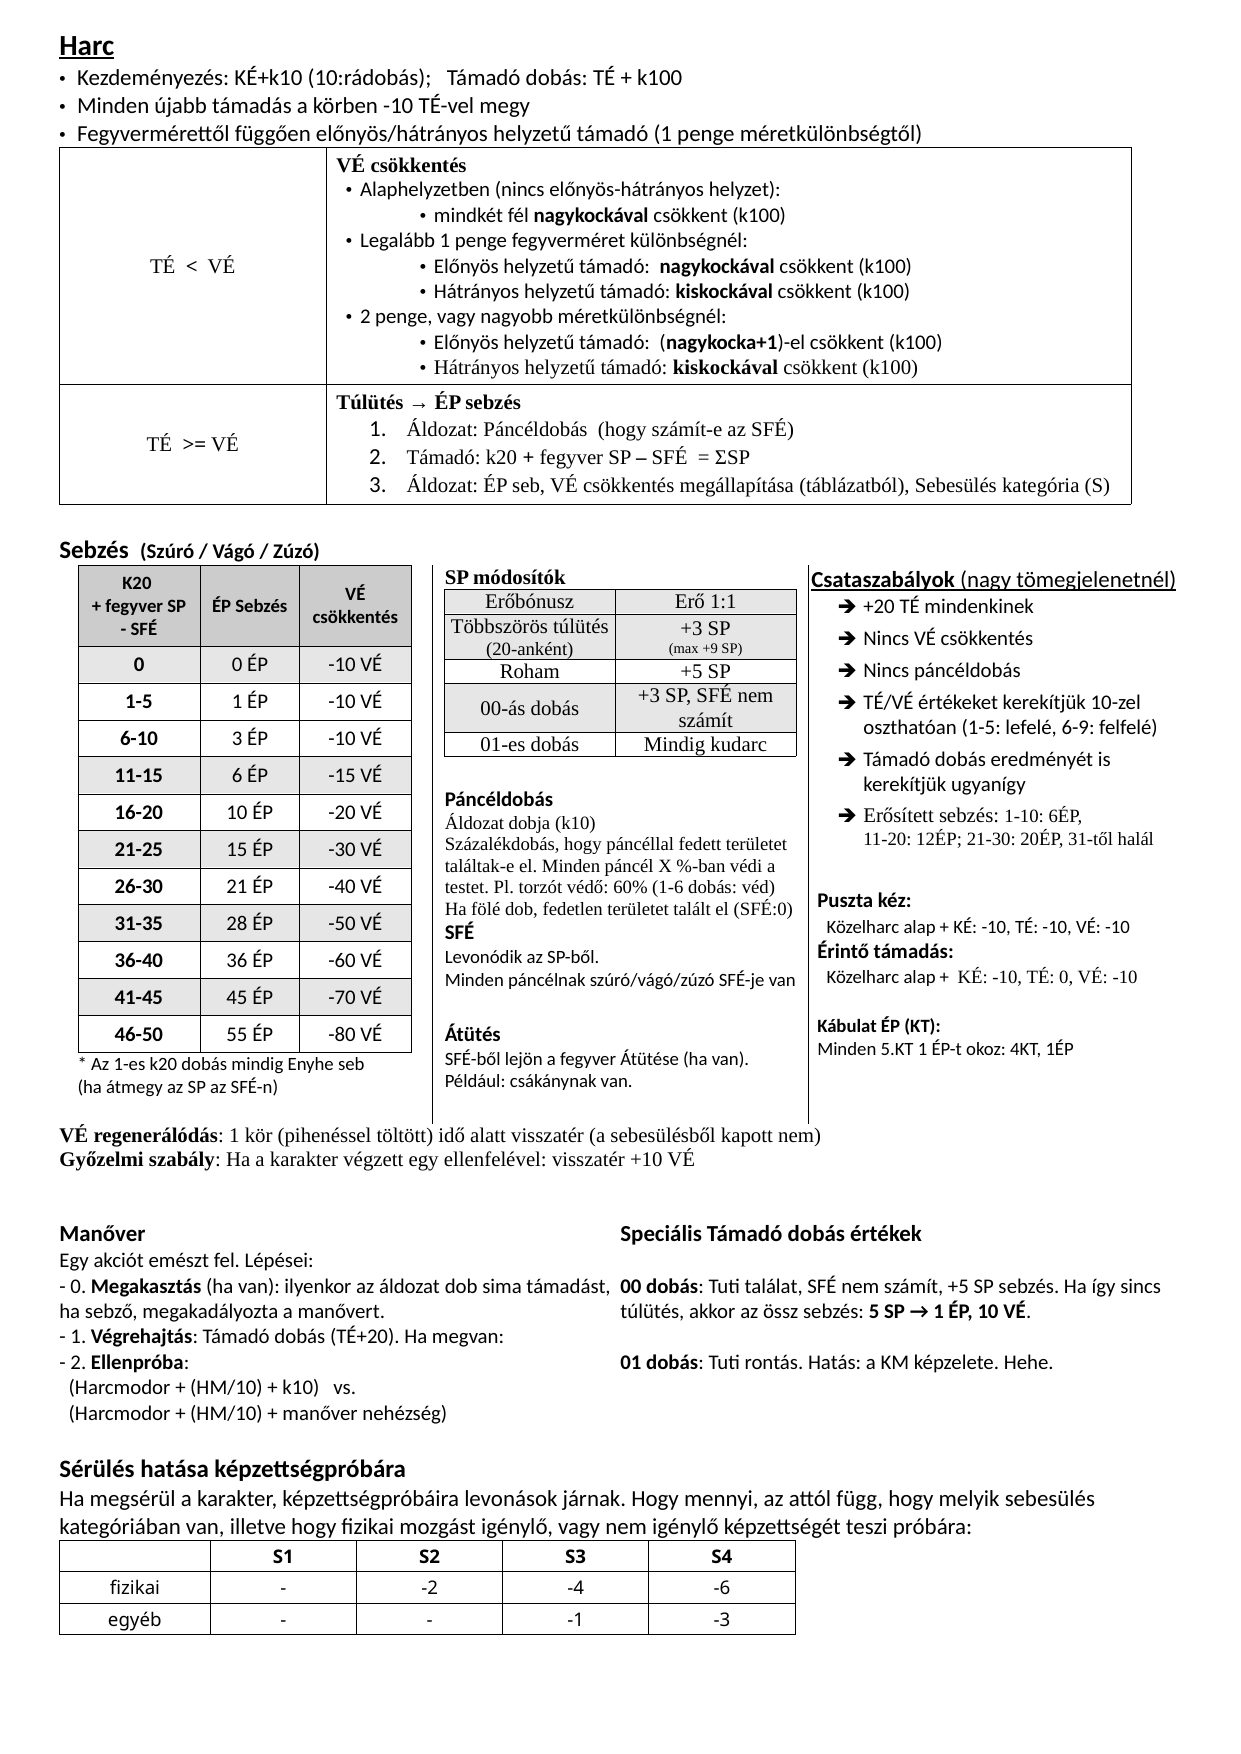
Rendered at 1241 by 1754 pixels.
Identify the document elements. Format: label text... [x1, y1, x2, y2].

text SFÉ-ből lejön a fegyver Átütése (ha van). Például: csákánynak van. [444, 1047, 800, 1093]
table_cell -4 [503, 1572, 648, 1603]
table_cell +3 SP, SFÉ nem számít [616, 684, 796, 732]
table_cell -3 [649, 1604, 795, 1634]
text SP módosítók [444, 565, 805, 589]
table_header K20 + fegyver SP - SFÉ [79, 566, 200, 646]
table_cell 0 ÉP [201, 647, 299, 682]
table_header [60, 1541, 210, 1571]
text Sebzés (Szúró / Vágó / Zúzó) [59, 535, 1181, 565]
table_cell 1-5 [79, 684, 200, 719]
table_cell 26-30 [79, 869, 200, 904]
table_cell - [211, 1572, 356, 1603]
text (Harcmodor + (HM/10) + k10) vs. [59, 1374, 620, 1400]
table_header VÉ csökkentés Alaphelyzetben (nincs előnyös-hátrányos helyzet): mindkét fél nagykockával csökkent (k100) Legalább 1 penge fegyverméret különbségnél: Előnyös helyzetű támadó: nagykockával csökkent (k100) Hátrányos helyzetű támadó: kiskockával csökkent (k100) 2 penge, vagy nagyobb méretkülönbségnél: Előnyös helyzetű támadó: (nagykocka+1)-el csökkent (k100) Hátrányos helyzetű támadó: kiskockával csökkent (k100) [327, 148, 1131, 384]
table_cell - [211, 1604, 356, 1634]
table_cell 16-20 [79, 795, 200, 830]
table_cell Túlütés → ÉP sebzés Áldozat: Páncéldobás (hogy számít-e az SFÉ) Támadó: k20 + fegyver SP – SFÉ = ΣSP Áldozat: ÉP seb, VÉ csökkentés megállapítása (táblázatból), Sebesülés kategória (S) [327, 385, 1131, 504]
table_cell -10 VÉ [300, 721, 411, 756]
table_cell 31-35 [79, 905, 200, 941]
text Átütés [444, 1021, 800, 1047]
table_cell -15 VÉ [300, 757, 411, 793]
table_header S1 [211, 1541, 356, 1571]
table_cell 10 ÉP [201, 795, 299, 830]
list Nincs páncéldobás [837, 657, 1181, 682]
text Manőver [59, 1219, 620, 1247]
list Nincs VÉ csökkentés [837, 625, 1181, 651]
table_cell 21 ÉP [201, 869, 299, 904]
table_header Erő 1:1 [616, 590, 796, 613]
text 01 dobás: Tuti rontás. Hatás: a KM képzelete. Hehe. [620, 1349, 1181, 1374]
table_cell -10 VÉ [300, 684, 411, 719]
table_cell TÉ >= VÉ [60, 385, 326, 504]
table_cell -6 [649, 1572, 795, 1603]
table_cell 1 ÉP [201, 684, 299, 719]
list Fegyvermérettől függően előnyös/hátrányos helyzetű támadó (1 penge méretkülönbségtől) [59, 119, 1181, 147]
text Minden 5.KT 1 ÉP-t okoz: 4KT, 1ÉP [817, 1037, 1181, 1060]
table_cell -1 [503, 1604, 648, 1634]
table_cell 28 ÉP [201, 905, 299, 941]
table_cell 45 ÉP [201, 979, 299, 1015]
table_cell 36 ÉP [201, 942, 299, 978]
table_cell 6-10 [79, 721, 200, 756]
text VÉ regenerálódás: 1 kör (pihenéssel töltött) idő alatt visszatér (a sebesülésből kapott nem) [59, 1123, 1181, 1147]
text 00 dobás: Tuti találat, SFÉ nem számít, +5 SP sebzés. Ha így sincs túlütés, akkor az össz sebzés: 5 SP → 1 ÉP, 10 VÉ. [620, 1273, 1181, 1324]
table_cell -40 VÉ [300, 869, 411, 904]
list +20 TÉ mindenkinek [837, 593, 1181, 619]
text Kábulat ÉP (KT): [817, 1014, 1181, 1037]
text - 2. Ellenpróba: [59, 1349, 620, 1374]
list Erősített sebzés: 1-10: 6ÉP, 11-20: 12ÉP; 21-30: 20ÉP, 31-től halál [837, 803, 1181, 849]
table_cell -2 [357, 1572, 502, 1603]
table_cell Többszörös túlütés (20-anként) [445, 615, 615, 659]
text Minden páncélnak szúró/vágó/zúzó SFÉ-je van [444, 968, 800, 991]
table_cell -50 VÉ [300, 905, 411, 941]
table_header S2 [357, 1541, 502, 1571]
table_cell -60 VÉ [300, 942, 411, 978]
table_cell +3 SP (max +9 SP) [616, 615, 796, 659]
table_cell 55 ÉP [201, 1016, 299, 1052]
text Páncéldobás [444, 786, 800, 812]
table_cell 15 ÉP [201, 831, 299, 867]
text Puszta kéz: Közelharc alap + KÉ: -10, TÉ: -10, VÉ: -10 [817, 887, 1181, 938]
text Győzelmi szabály: Ha a karakter végzett egy ellenfelével: visszatér +10 VÉ [59, 1147, 1181, 1171]
table_cell 41-45 [79, 979, 200, 1015]
text (Harcmodor + (HM/10) + manőver nehézség) [59, 1400, 620, 1425]
text Egy akciót emészt fel. Lépései: [59, 1247, 620, 1273]
table_cell -70 VÉ [300, 979, 411, 1015]
list Kezdeményezés: KÉ+k10 (10:rádobás); Támadó dobás: TÉ + k100 [59, 63, 1181, 91]
table_cell 01-es dobás [445, 733, 615, 756]
text Csataszabályok (nagy tömegjelenetnél) [811, 565, 1181, 593]
text Áldozat dobja (k10) Százalékdobás, hogy páncéllal fedett területet találtak-e el. Minden páncél X %-ban védi a testet. Pl. torzót védő: 60% (1-6 dobás: véd) Ha fölé dob, fedetlen területet talált el (SFÉ:0) [444, 812, 800, 919]
table_cell fizikai [60, 1572, 210, 1603]
table_cell 11-15 [79, 757, 200, 793]
list TÉ/VÉ értékeket kerekítjük 10-zel oszthatóan (1-5: lefelé, 6-9: felfelé) [837, 689, 1181, 740]
table_cell 36-40 [79, 942, 200, 978]
table_cell 6 ÉP [201, 757, 299, 793]
table_cell +5 SP [616, 660, 796, 683]
text - 1. Végrehajtás: Támadó dobás (TÉ+20). Ha megvan: [59, 1324, 620, 1349]
table_cell -10 VÉ [300, 647, 411, 682]
text Speciális Támadó dobás értékek [620, 1219, 1181, 1247]
text Sérülés hatása képzettségpróbára [59, 1453, 1181, 1484]
table_cell - [357, 1604, 502, 1634]
table_cell 00-ás dobás [445, 684, 615, 732]
table_header S3 [503, 1541, 648, 1571]
table_cell egyéb [60, 1604, 210, 1634]
table_header S4 [649, 1541, 795, 1571]
text Ha megsérül a karakter, képzettségpróbáira levonások járnak. Hogy mennyi, az attól függ, hogy melyik sebesülés kategóriában van, illetve hogy fizikai mozgást igénylő, vagy nem igénylő képzettségét teszi próbára: [59, 1484, 1181, 1540]
table_header Erőbónusz [445, 590, 615, 613]
table_cell -20 VÉ [300, 795, 411, 830]
table_cell Mindig kudarc [616, 733, 796, 756]
list Minden újabb támadás a körben -10 TÉ-vel megy [59, 91, 1181, 119]
table_cell 21-25 [79, 831, 200, 867]
text - 0. Megakasztás (ha van): ilyenkor az áldozat dob sima támadást, ha sebző, megakadályozta a manővert. [59, 1273, 620, 1324]
table_cell 46-50 [79, 1016, 200, 1052]
text * Az 1-es k20 dobás mindig Enyhe seb [59, 1052, 429, 1075]
text Levonódik az SP-ből. [444, 945, 800, 968]
text Harc [59, 27, 1181, 63]
list Támadó dobás eredményét is kerekítjük ugyanígy [837, 746, 1181, 797]
text SFÉ [444, 919, 800, 945]
table_cell -30 VÉ [300, 831, 411, 867]
table_header ÉP Sebzés [201, 566, 299, 646]
table_cell 0 [79, 647, 200, 682]
table_cell 3 ÉP [201, 721, 299, 756]
table_cell -80 VÉ [300, 1016, 411, 1052]
table_header TÉ < VÉ [60, 148, 326, 384]
text Érintő támadás: Közelharc alap + KÉ: -10, TÉ: 0, VÉ: -10 [817, 938, 1181, 989]
text (ha átmegy az SP az SFÉ-n) [59, 1075, 429, 1098]
table_header VÉ csökkentés [300, 566, 411, 646]
table_cell Roham [445, 660, 615, 683]
